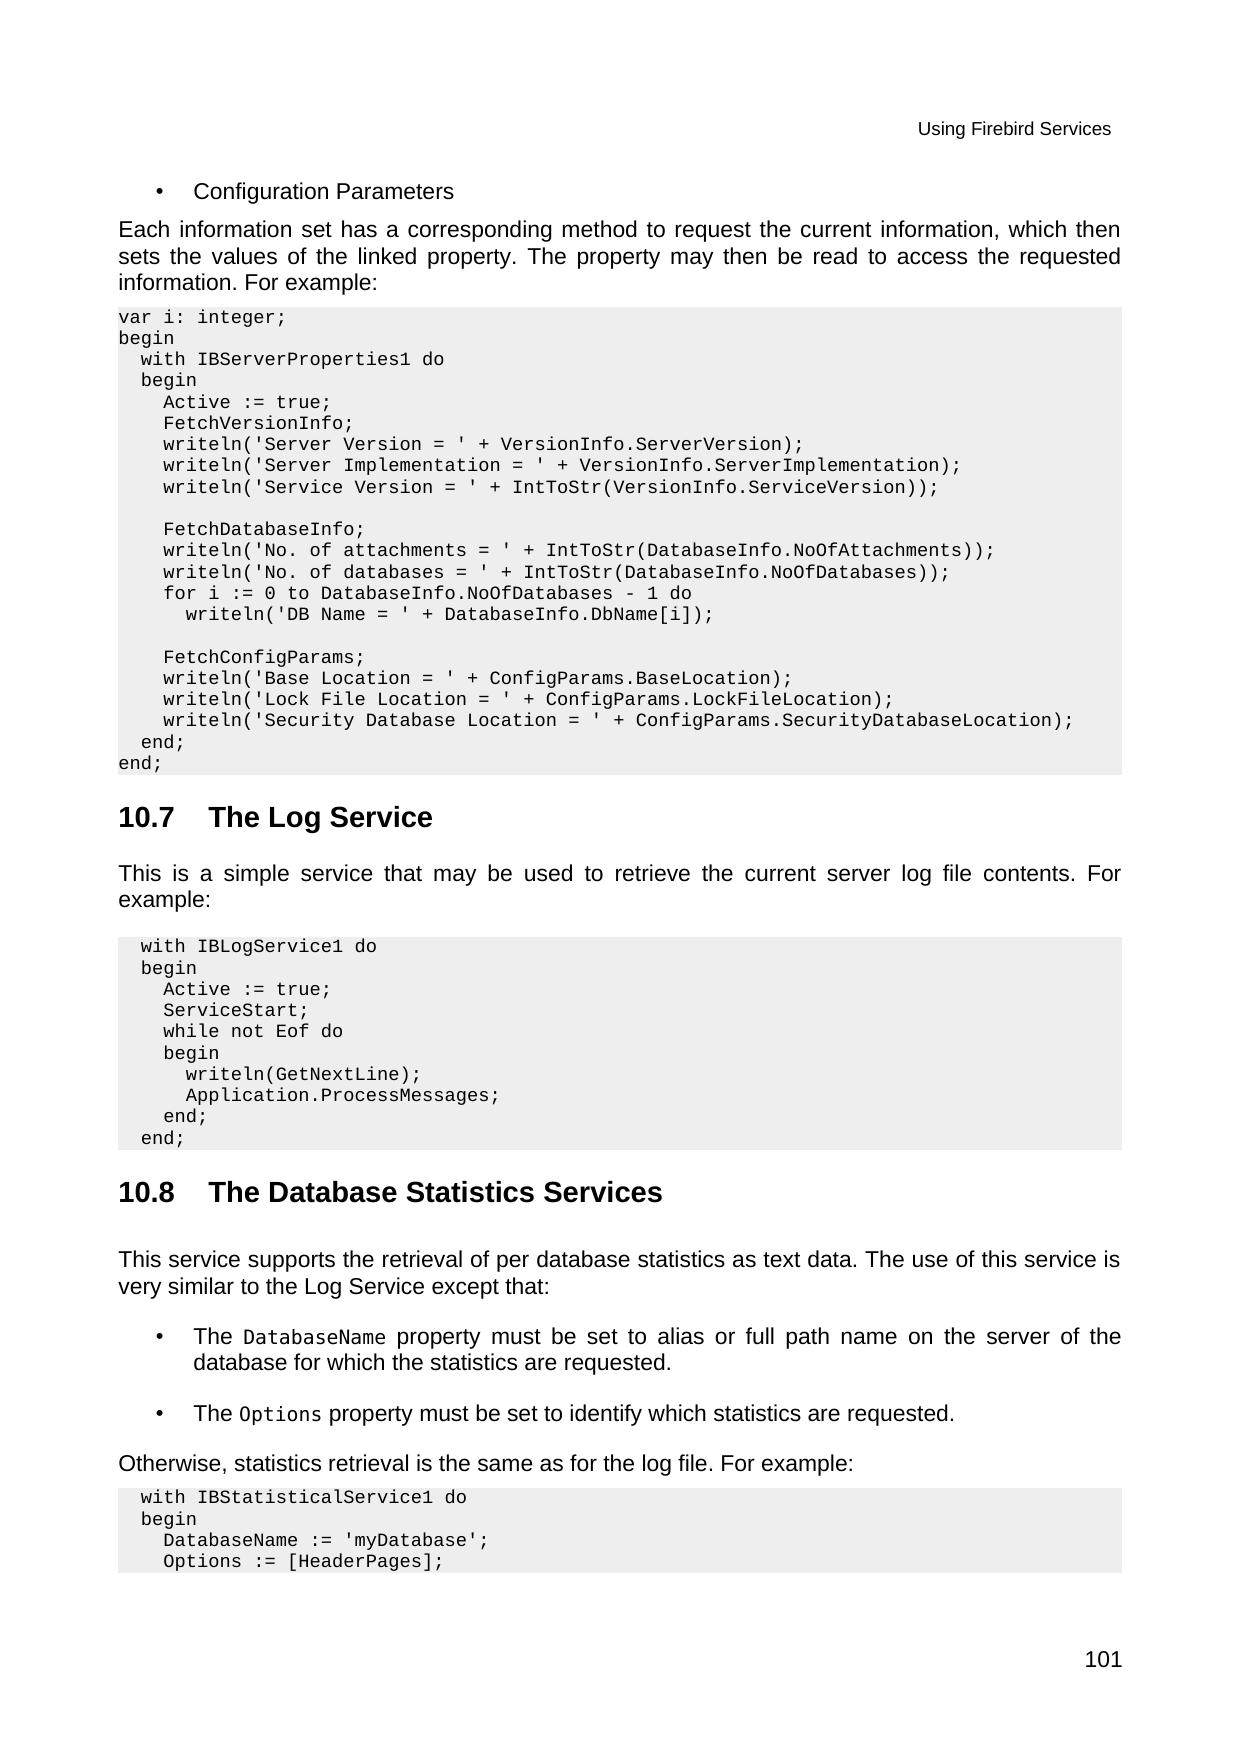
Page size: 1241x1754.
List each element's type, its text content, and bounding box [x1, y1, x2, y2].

list Configuration Parameters [156, 178, 1122, 204]
text begin [118, 329, 1122, 350]
text begin [118, 958, 1122, 980]
text Otherwise, statistics retrieval is the same as for the log file. For example: [118, 1450, 1122, 1476]
text FetchDatabaseInfo; [118, 520, 1122, 541]
text end; [118, 732, 1122, 754]
text Options := [HeaderPages]; [118, 1552, 1122, 1573]
text for i := 0 to DatabaseInfo.NoOfDatabases - 1 do [118, 584, 1122, 605]
text while not Eof do [118, 1022, 1122, 1043]
text end; [118, 1128, 1122, 1150]
text Active := true; [118, 980, 1122, 1001]
text writeln('Base Location = ' + ConfigParams.BaseLocation); [118, 669, 1122, 690]
text writeln('Server Version = ' + VersionInfo.ServerVersion); [118, 435, 1122, 456]
text writeln('DB Name = ' + DatabaseInfo.DbName[i]); [118, 605, 1122, 626]
text writeln('Service Version = ' + IntToStr(VersionInfo.ServiceVersion)); [118, 477, 1122, 499]
text writeln('Security Database Location = ' + ConfigParams.SecurityDatabaseLocation); [118, 711, 1122, 732]
text This service supports the retrieval of per database statistics as text data. The use of this service is very similar to the Log Service except that: [118, 1246, 1122, 1299]
text end; [118, 1107, 1122, 1128]
text This is a simple service that may be used to retrieve the current server log file contents. For example: [118, 859, 1122, 912]
list The DatabaseName property must be set to alias or full path name on the server of the database for which the statistics are requested. [156, 1323, 1122, 1376]
text ServiceStart; [118, 1001, 1122, 1022]
text begin [118, 371, 1122, 392]
text FetchVersionInfo; [118, 414, 1122, 435]
text writeln('Lock File Location = ' + ConfigParams.LockFileLocation); [118, 690, 1122, 711]
text begin [118, 1043, 1122, 1065]
text writeln('No. of databases = ' + IntToStr(DatabaseInfo.NoOfDatabases)); [118, 562, 1122, 584]
text with IBLogService1 do [118, 937, 1122, 958]
text writeln(GetNextLine); [118, 1065, 1122, 1086]
text Application.ProcessMessages; [118, 1086, 1122, 1107]
text Active := true; [118, 392, 1122, 414]
text writeln('Server Implementation = ' + VersionInfo.ServerImplementation); [118, 456, 1122, 477]
subtitle The Log Service [118, 801, 1122, 834]
list The Options property must be set to identify which statistics are requested. [156, 1400, 1122, 1426]
subtitle The Database Statistics Services [118, 1175, 1122, 1209]
text writeln('No. of attachments = ' + IntToStr(DatabaseInfo.NoOfAttachments)); [118, 541, 1122, 562]
text with IBStatisticalService1 do [118, 1488, 1122, 1509]
text var i: integer; [118, 307, 1122, 329]
text FetchConfigParams; [118, 647, 1122, 669]
text begin [118, 1509, 1122, 1531]
text Each information set has a corresponding method to request the current information, which then sets the values of the linked property. The property may then be read to access the requested information. For example: [118, 216, 1122, 296]
text DatabaseName := 'myDatabase'; [118, 1531, 1122, 1552]
text with IBServerProperties1 do [118, 350, 1122, 371]
text end; [118, 754, 1122, 775]
